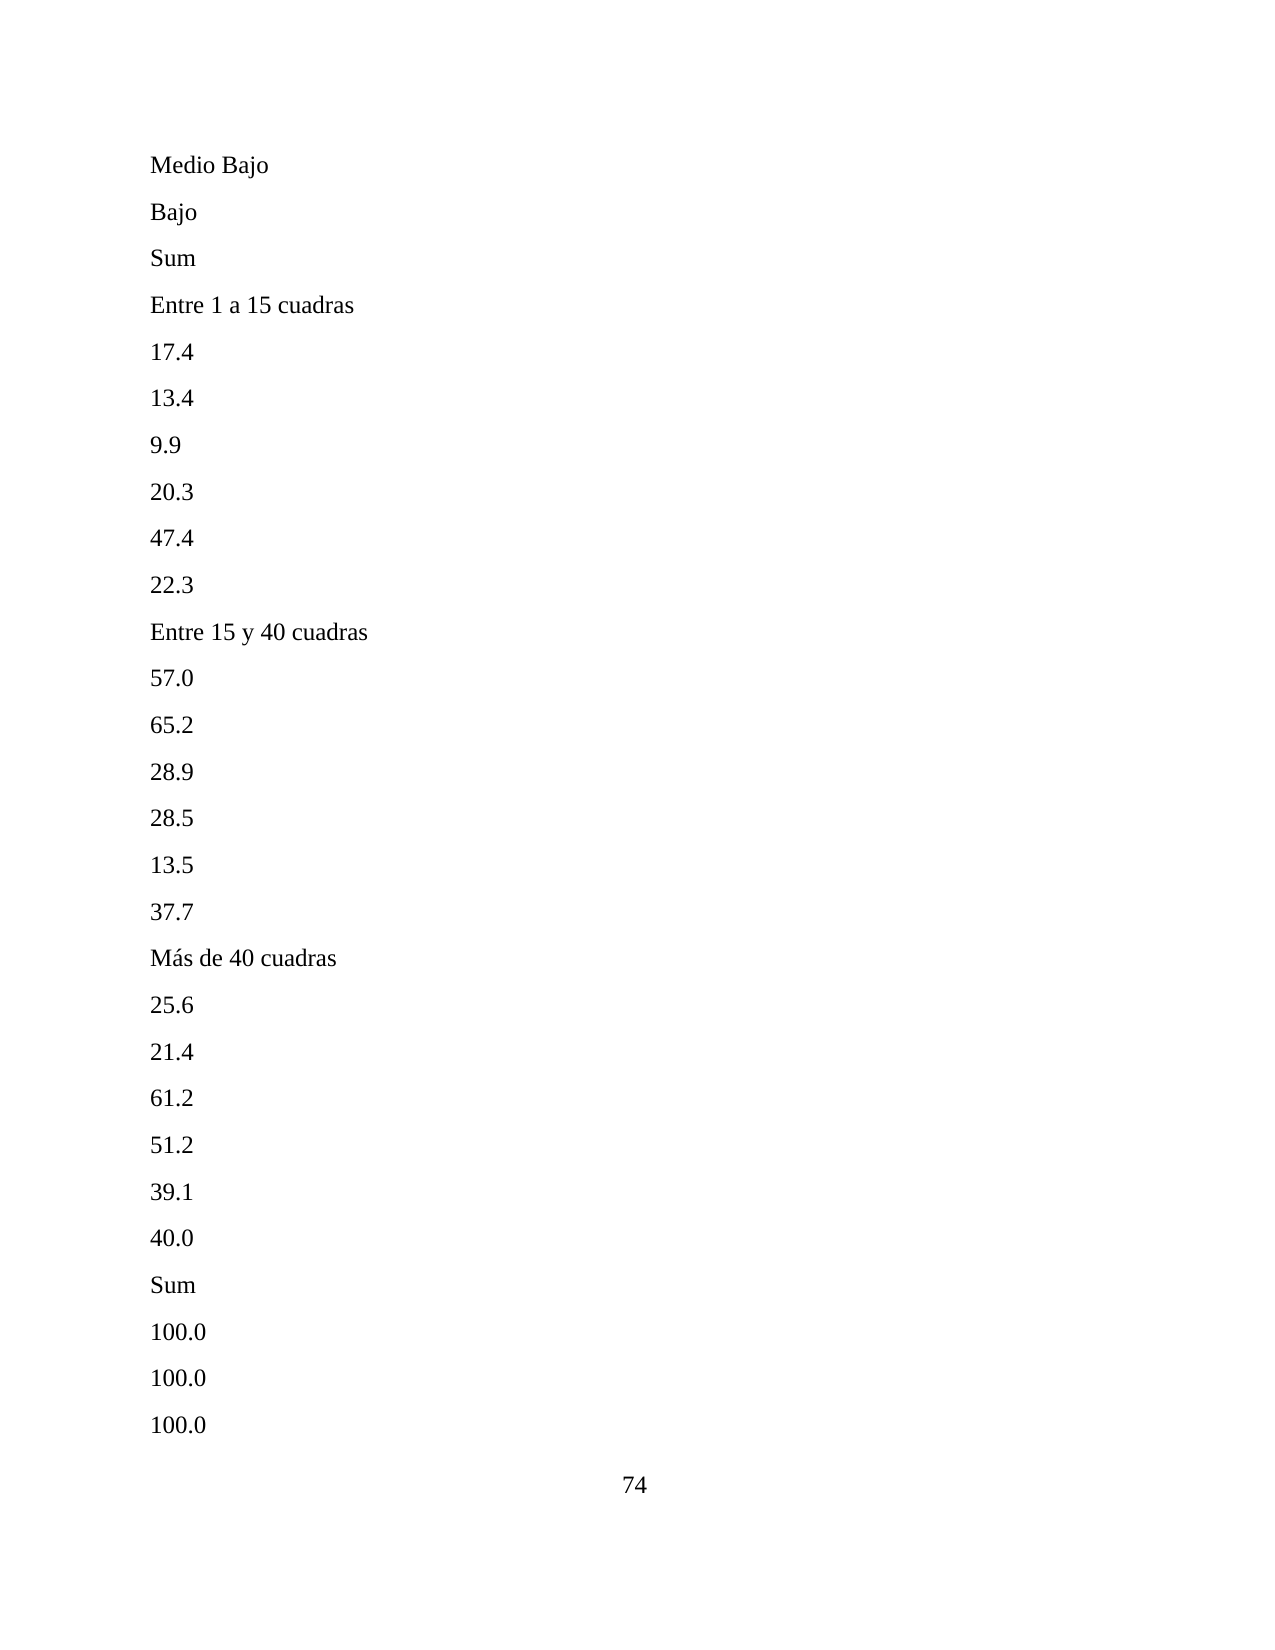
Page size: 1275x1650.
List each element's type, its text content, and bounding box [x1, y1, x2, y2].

text 40.0 [150, 1223, 1125, 1252]
text 100.0 [150, 1317, 1125, 1345]
text 25.6 [150, 990, 1125, 1019]
text Medio Bajo [150, 150, 1125, 179]
text 39.1 [150, 1177, 1125, 1205]
text 13.4 [150, 383, 1125, 412]
text 37.7 [150, 897, 1125, 925]
text 100.0 [150, 1410, 1125, 1439]
text 51.2 [150, 1130, 1125, 1159]
text 13.5 [150, 850, 1125, 879]
text 20.3 [150, 477, 1125, 505]
text Sum [150, 243, 1125, 272]
text 28.9 [150, 757, 1125, 785]
text 17.4 [150, 337, 1125, 365]
text Más de 40 cuadras [150, 943, 1125, 972]
text 9.9 [150, 430, 1125, 459]
text 65.2 [150, 710, 1125, 739]
text 61.2 [150, 1083, 1125, 1112]
text Entre 1 a 15 cuadras [150, 290, 1125, 319]
text 22.3 [150, 570, 1125, 599]
text Sum [150, 1270, 1125, 1299]
text 57.0 [150, 663, 1125, 692]
text Bajo [150, 197, 1125, 225]
text 47.4 [150, 523, 1125, 552]
text 100.0 [150, 1363, 1125, 1392]
text Entre 15 y 40 cuadras [150, 617, 1125, 645]
text 28.5 [150, 803, 1125, 832]
text 21.4 [150, 1037, 1125, 1065]
